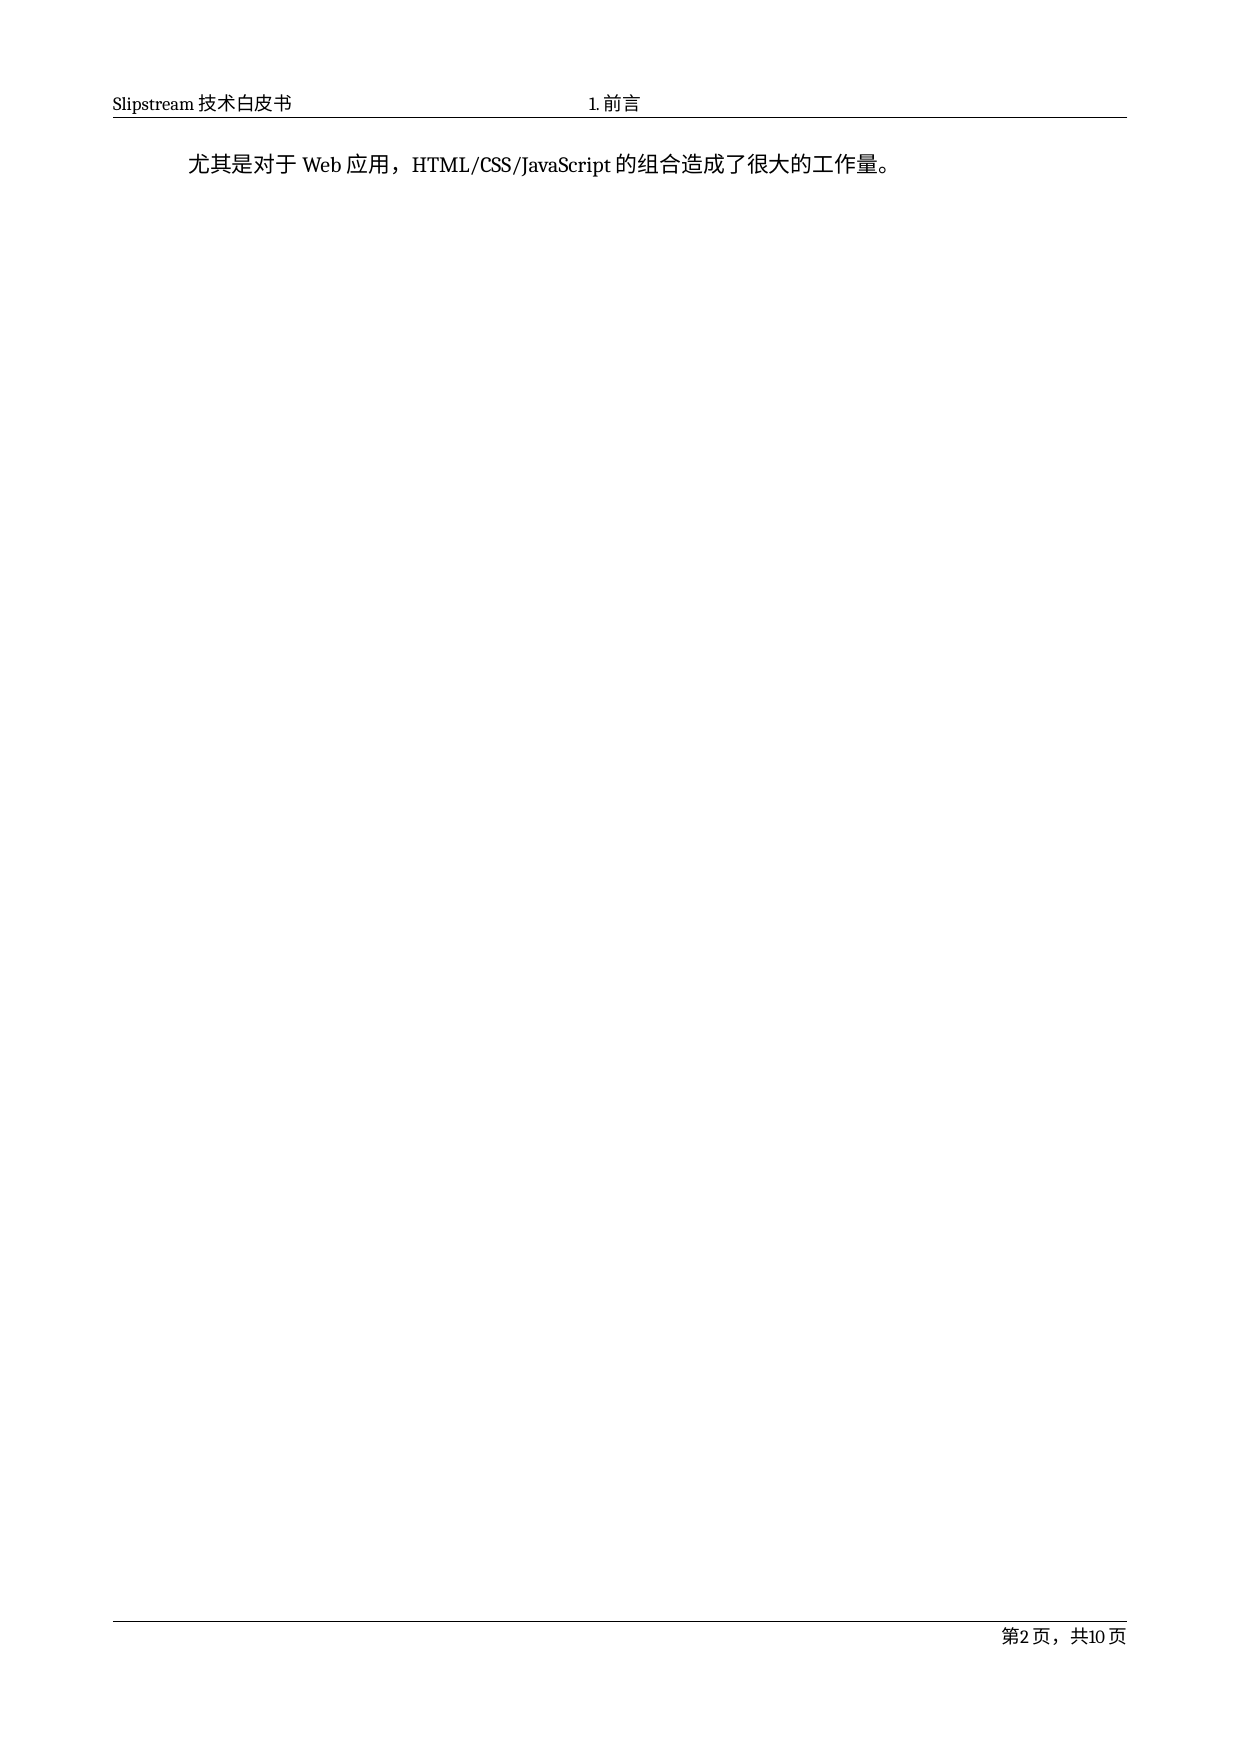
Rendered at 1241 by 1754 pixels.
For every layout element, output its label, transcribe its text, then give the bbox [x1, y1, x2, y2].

list 尤其是对于 Web 应用，HTML/CSS/JavaScript 的组合造成了很大的工作量。 [150, 147, 1127, 179]
